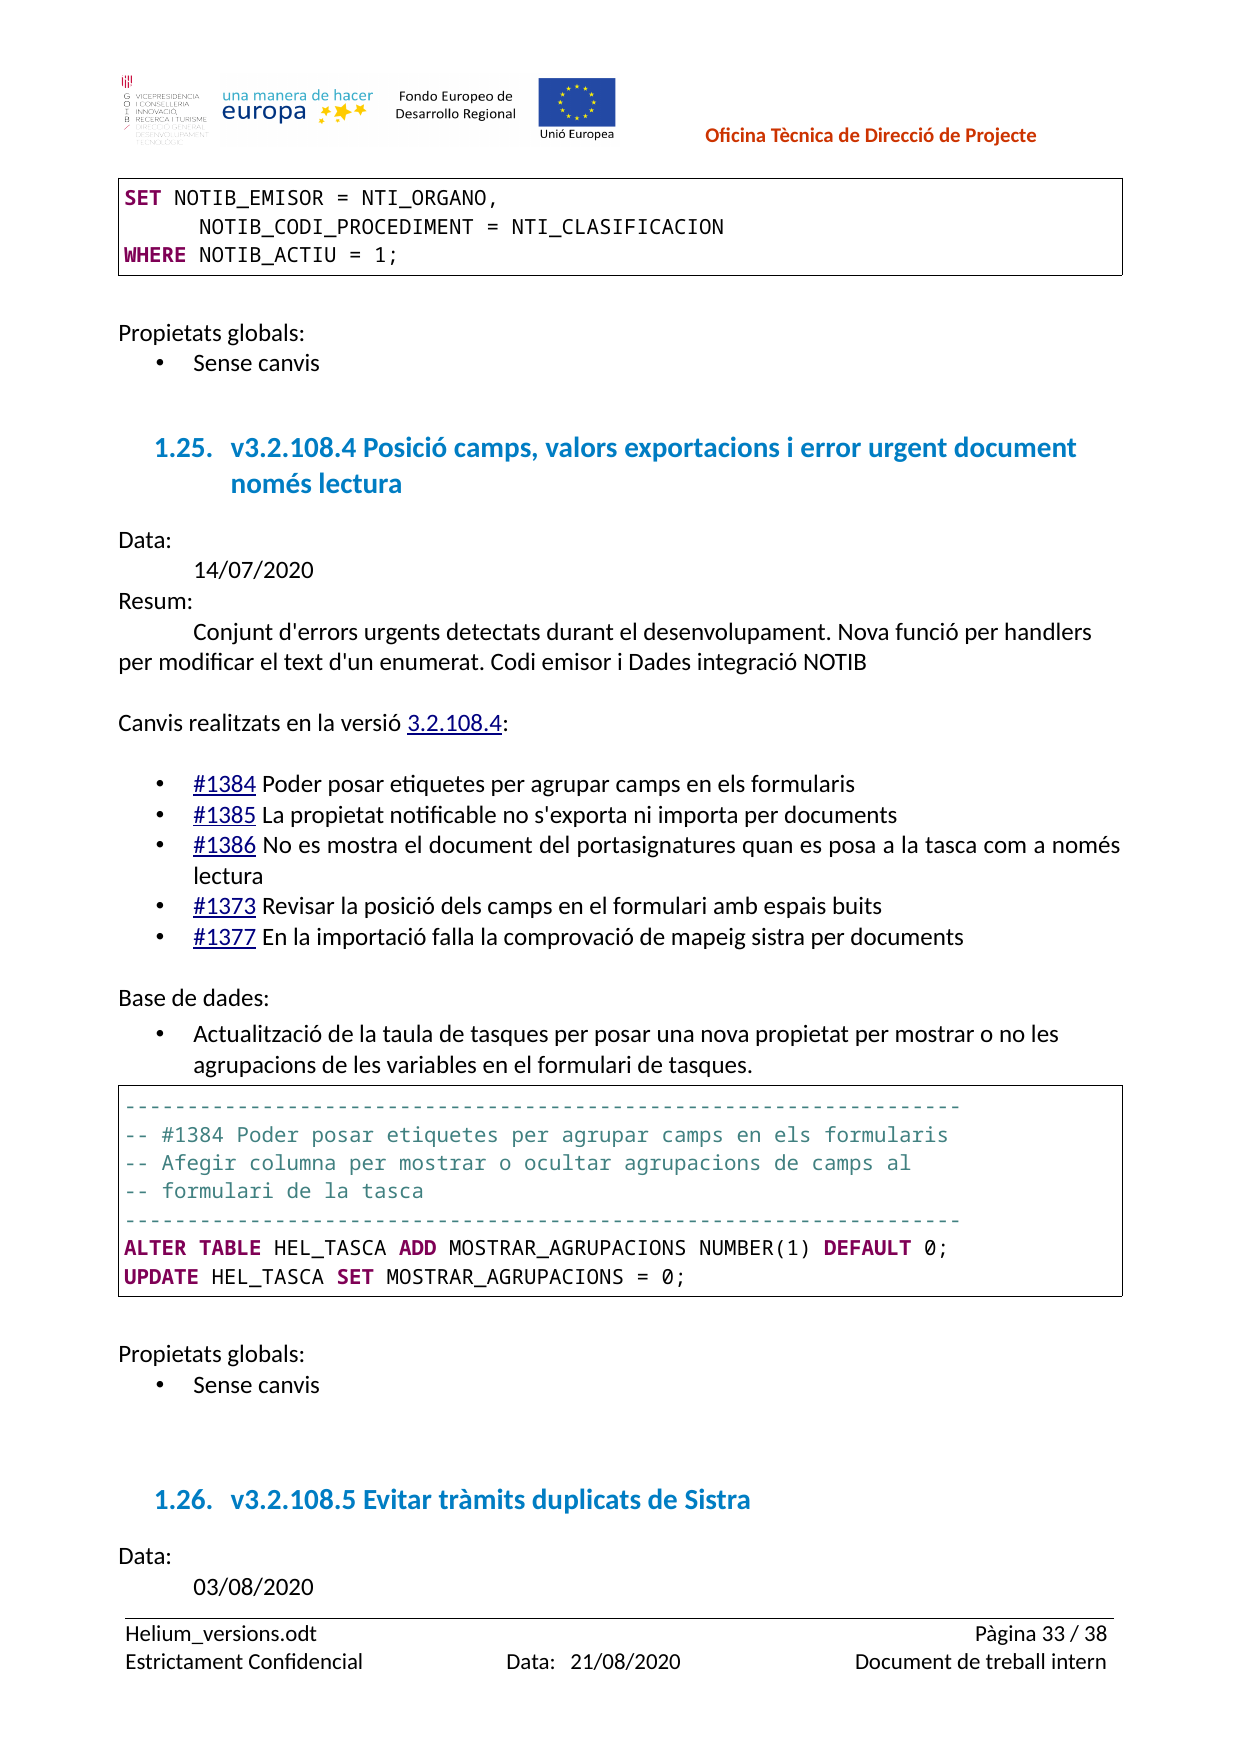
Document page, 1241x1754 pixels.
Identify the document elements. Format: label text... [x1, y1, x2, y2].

table_header ------------------------------------------------------------------- -- #1384 Poder posar etiquetes per agrupar camps en els formularis -- Afegir columna per mostrar o ocultar agrupacions de camps al -- formulari de la tasca ------------------------------------------------------------------- ALTER TABLE HEL_TASCA ADD MOSTRAR_AGRUPACIONS NUMBER(1) DEFAULT 0; UPDATE HEL_TASCA SET MOSTRAR_AGRUPACIONS = 0; [119, 1086, 1122, 1296]
text Resum: [118, 585, 1122, 616]
list #1377 En la importació falla la comprovació de mapeig sistra per documents [156, 921, 1122, 951]
list Sense canvis [156, 348, 1122, 378]
text 14/07/2020 [118, 555, 1122, 585]
table_header SET NOTIB_EMISOR = NTI_ORGANO, NOTIB_CODI_PROCEDIMENT = NTI_CLASIFICACION WHERE NOTIB_ACTIU = 1; [119, 179, 1122, 274]
text Base de dades: [118, 982, 1122, 1012]
text Propietats globals: [118, 1338, 1122, 1369]
text Propietats globals: [118, 317, 1122, 348]
list Sense canvis [156, 1369, 1122, 1399]
picture [219, 73, 621, 147]
list #1386 No es mostra el document del portasignatures quan es posa a la tasca com a només lectura [156, 829, 1122, 890]
text Conjunt d'errors urgents detectats durant el desenvolupament. Nova funció per handlers per modificar el text d'un enumerat. Codi emisor i Dades integració NOTIB [118, 616, 1122, 677]
text 03/08/2020 [118, 1571, 1122, 1602]
list Actualització de la taula de tasques per posar una nova propietat per mostrar o no les agrupacions de les variables en el formulari de tasques. [156, 1018, 1122, 1079]
text Canvis realitzats en la versió 3.2.108.4: [118, 707, 1122, 738]
list #1385 La propietat notificable no s'exporta ni importa per documents [156, 799, 1122, 829]
list #1384 Poder posar etiquetes per agrupar camps en els formularis [156, 768, 1122, 799]
subtitle v3.2.108.4 Posició camps, valors exportacions i error urgent document només lectura [153, 429, 1122, 501]
subtitle v3.2.108.5 Evitar tràmits duplicats de Sistra [153, 1481, 1122, 1517]
text Data: [118, 524, 1122, 555]
picture [118, 73, 213, 147]
list #1373 Revisar la posició dels camps en el formulari amb espais buits [156, 890, 1122, 921]
text Data: [118, 1541, 1122, 1571]
